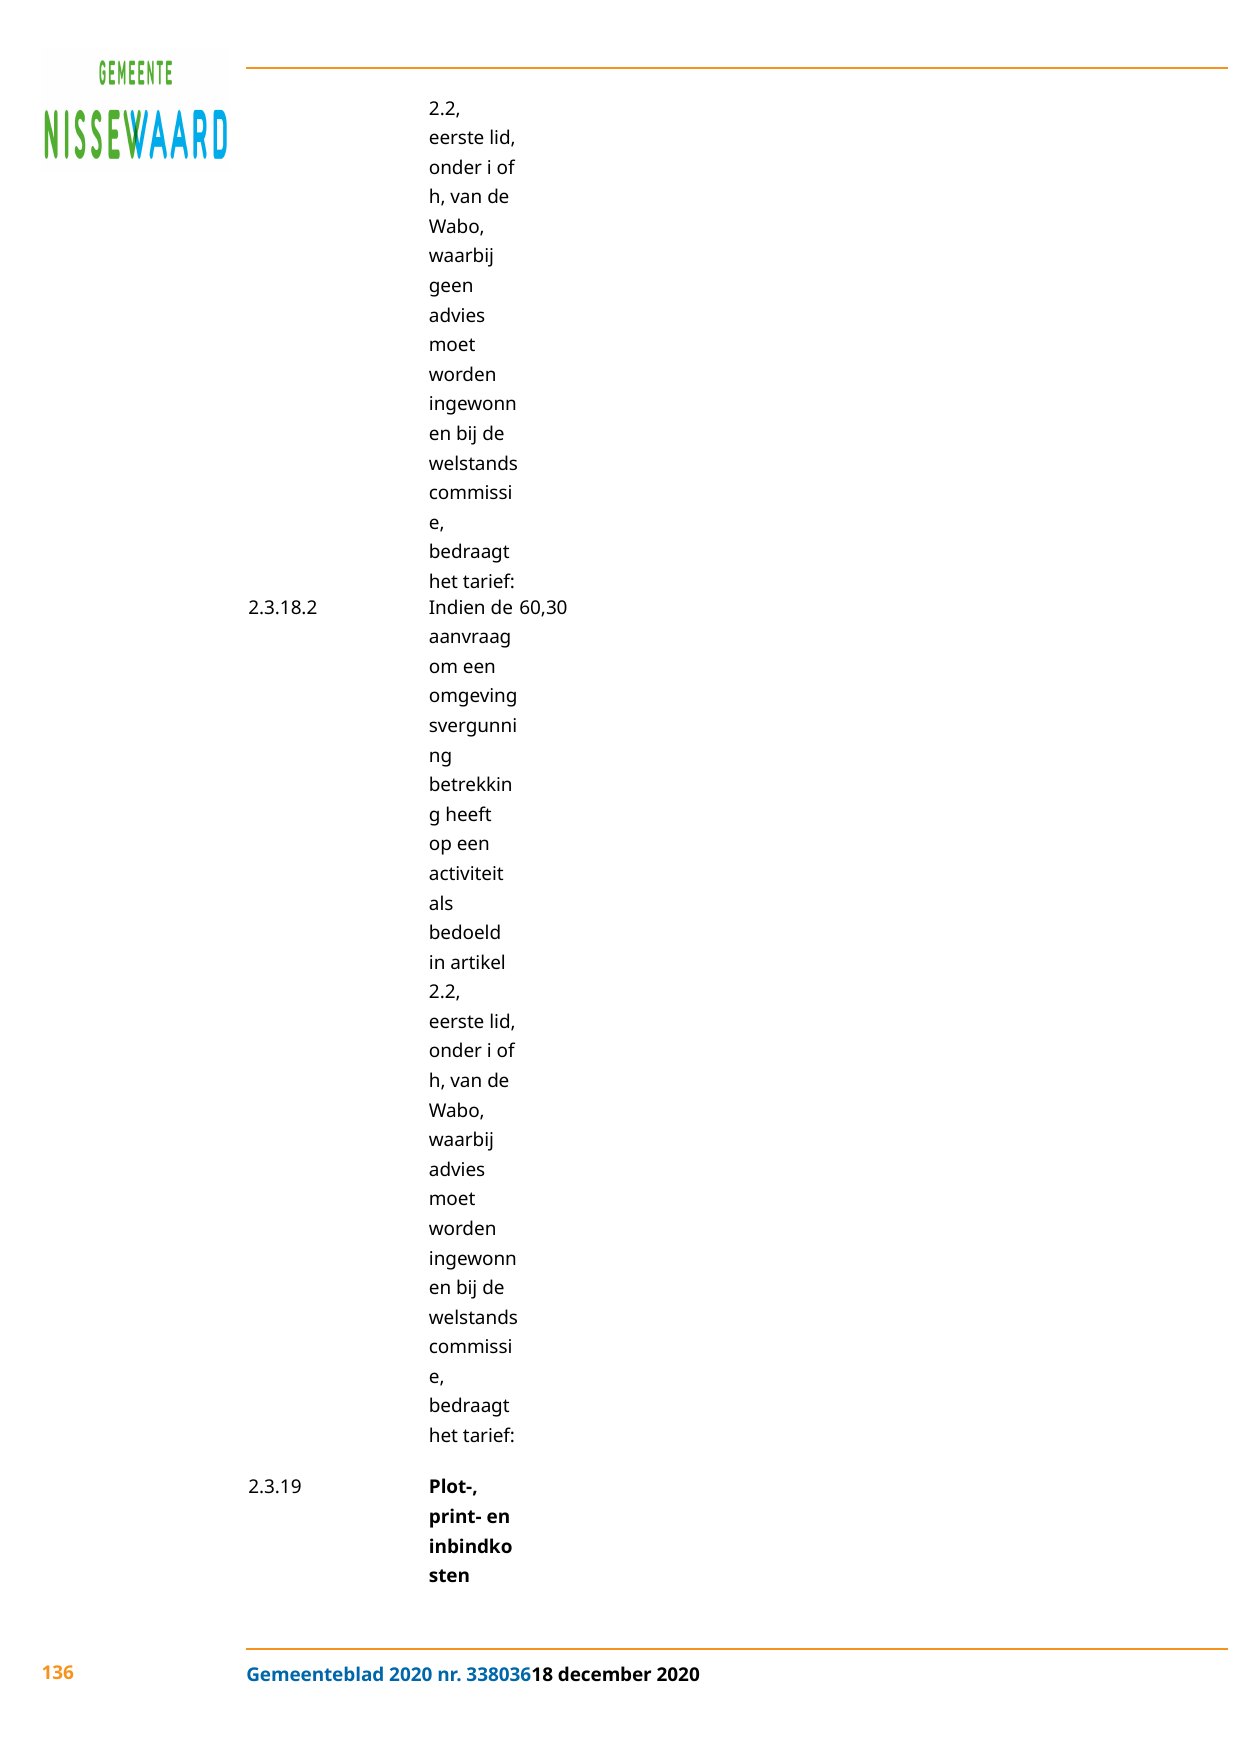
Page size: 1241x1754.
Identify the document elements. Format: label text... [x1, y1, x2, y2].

table_cell 60,30 [519, 594, 609, 1448]
table_cell [338, 594, 429, 1448]
table_cell [248, 95, 338, 594]
table_cell 2.2, eerste lid, onder i of h, van de Wabo, waarbij geen advies moet worden ingewonnen bij de welstandscommissie, bedraagt het tarief: [429, 95, 519, 594]
table_cell Plot-, print- en inbindkosten [429, 1474, 519, 1588]
table_cell Indien de aanvraag om een omgevingsvergunning betrekking heeft op een activiteit als bedoeld in artikel 2.2, eerste lid, onder i of h, van de Wabo, waarbij advies moet worden ingewonnen bij de welstandscommissie, bedraagt het tarief: [429, 594, 519, 1448]
table_cell [338, 1474, 429, 1588]
table_cell [338, 1448, 429, 1474]
table_cell [429, 1448, 519, 1474]
table_cell [519, 1448, 609, 1474]
table_cell 2.3.18.2 [248, 594, 338, 1448]
table_cell [519, 95, 609, 594]
table_cell [519, 1474, 609, 1588]
table_cell [248, 1448, 338, 1474]
table_cell 2.3.19 [248, 1474, 338, 1588]
picture [41, 47, 231, 172]
table_cell [338, 95, 429, 594]
